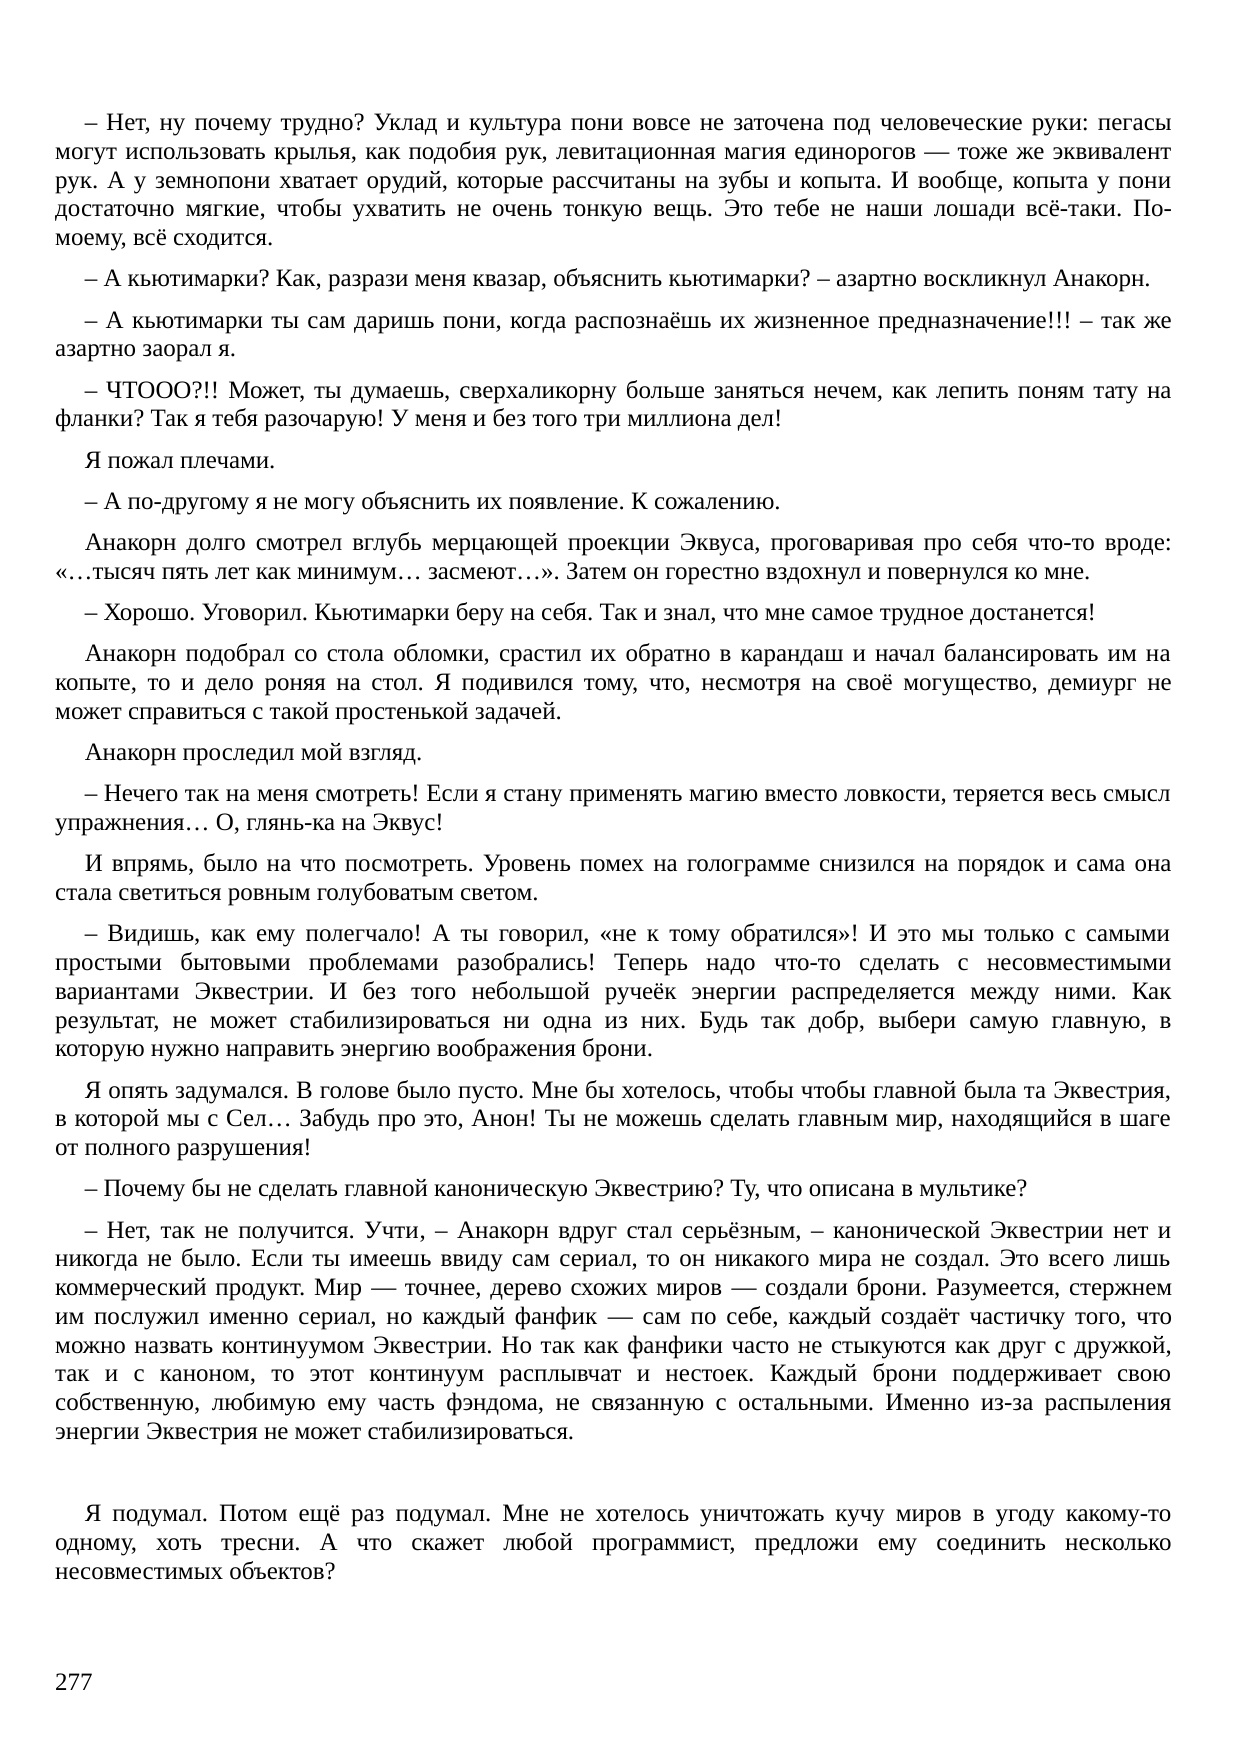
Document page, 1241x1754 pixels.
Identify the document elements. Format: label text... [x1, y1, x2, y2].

text Анакорн подобрал со стола обломки, срастил их обратно в карандаш и начал балансировать им на копыте, то и дело роняя на стол. Я подивился тому, что, несмотря на своё могущество, демиург не может справиться с такой простенькой задачей. [55, 638, 1173, 725]
text Я пожал плечами. [55, 445, 1173, 473]
text Анакорн долго смотрел вглубь мерцающей проекции Эквуса, проговаривая про себя что-то вроде: «…тысяч пять лет как минимум… засмеют…». Затем он горестно вздохнул и повернулся ко мне. [55, 527, 1173, 585]
text – А кьютимарки? Как, разрази меня квазар, объяснить кьютимарки? – азартно воскликнул Анакорн. [55, 263, 1173, 292]
text Я опять задумался. В голове было пусто. Мне бы хотелось, чтобы чтобы главной была та Эквестрия, в которой мы с Сел… Забудь про это, Анон! Ты не можешь сделать главным мир, находящийся в шаге от полного разрушения! [55, 1075, 1173, 1161]
text – ЧТООО?!! Может, ты думаешь, сверхаликорну больше заняться нечем, как лепить поням тату на фланки? Так я тебя разочарую! У меня и без того три миллиона дел! [55, 375, 1173, 432]
text – Почему бы не сделать главной каноническую Эквестрию? Ту, что описана в мультике? [55, 1173, 1173, 1202]
text – Нет, так не получится. Учти, – Анакорн вдруг стал серьёзным, – канонической Эквестрии нет и никогда не было. Если ты имеешь ввиду сам сериал, то он никакого мира не создал. Это всего лишь коммерческий продукт. Мир — точнее, дерево схожих миров — создали брони. Разумеется, стержнем им послужил именно сериал, но каждый фанфик — сам по себе, каждый создаёт частичку того, что можно назвать континуумом Эквестрии. Но так как фанфики часто не стыкуются как друг с дружкой, так и с каноном, то этот континуум расплывчат и нестоек. Каждый брони поддерживает свою собственную, любимую ему часть фэндома, не связанную с остальными. Именно из-за распыления энергии Эквестрия не может стабилизироваться. [55, 1215, 1173, 1445]
text – Видишь, как ему полегчало! А ты говорил, «не к тому обратился»! И это мы только с самыми простыми бытовыми проблемами разобрались! Теперь надо что-то сделать с несовместимыми вариантами Эквестрии. И без того небольшой ручеёк энергии распределяется между ними. Как результат, не может стабилизироваться ни одна из них. Будь так добр, выбери самую главную, в которую нужно направить энергию воображения брони. [55, 918, 1173, 1062]
text – Нет, ну почему трудно? Уклад и культура пони вовсе не заточена под человеческие руки: пегасы могут использовать крылья, как подобия рук, левитационная магия единорогов — тоже же эквивалент рук. А у земнопони хватает орудий, которые рассчитаны на зубы и копыта. И вообще, копыта у пони достаточно мягкие, чтобы ухватить не очень тонкую вещь. Это тебе не наши лошади всё-таки. По-моему, всё сходится. [55, 107, 1173, 251]
text – Хорошо. Уговорил. Кьютимарки беру на себя. Так и знал, что мне самое трудное достанется! [55, 597, 1173, 626]
text Я подумал. Потом ещё раз подумал. Мне не хотелось уничтожать кучу миров в угоду какому-то одному, хоть тресни. А что скажет любой программист, предложи ему соединить несколько несовместимых объектов? [55, 1498, 1173, 1585]
text – А кьютимарки ты сам даришь пони, когда распознаёшь их жизненное предназначение!!! – так же азартно заорал я. [55, 305, 1173, 362]
text – Нечего так на меня смотреть! Если я стану применять магию вместо ловкости, теряется весь смысл упражнения… О, глянь-ка на Эквус! [55, 778, 1173, 836]
text – А по-другому я не могу объяснить их появление. К сожалению. [55, 486, 1173, 515]
text И впрямь, было на что посмотреть. Уровень помех на голограмме снизился на порядок и сама она стала светиться ровным голубоватым светом. [55, 848, 1173, 906]
text Анакорн проследил мой взгляд. [55, 737, 1173, 766]
